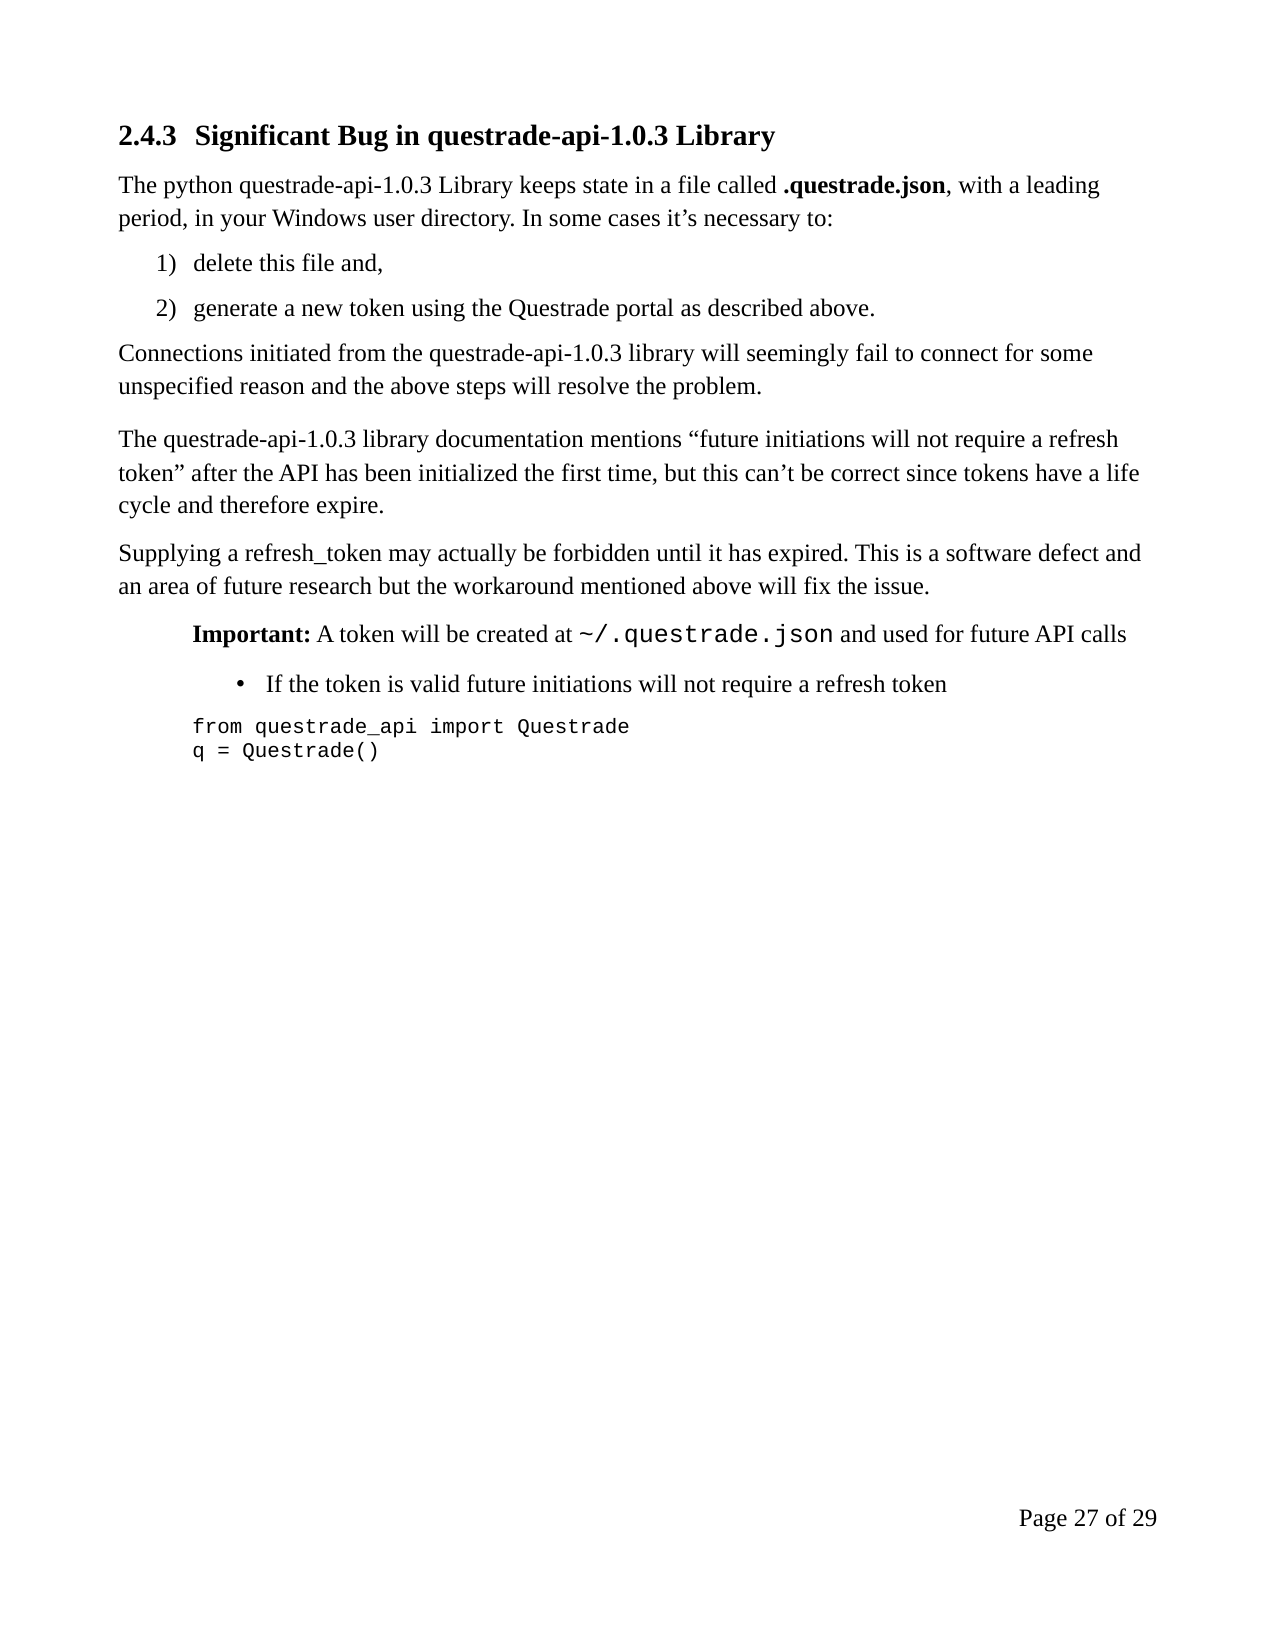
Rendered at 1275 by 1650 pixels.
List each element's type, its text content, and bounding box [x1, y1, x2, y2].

text Connections initiated from the questrade-api-1.0.3 library will seemingly fail to connect for some unspecified reason and the above steps will resolve the problem. [118, 338, 1157, 400]
subtitle 2.4.3 Significant Bug in questrade-api-1.0.3 Library [118, 118, 1157, 152]
list generate a new token using the Questrade portal as described above. [156, 293, 1157, 322]
text Supplying a refresh_token may actually be forbidden until it has expired. This is a software defect and an area of future research but the workaround mentioned above will fix the issue. [118, 538, 1157, 600]
text q = Questrade() [192, 740, 1157, 764]
text The python questrade-api-1.0.3 Library keeps state in a file called .questrade.json, with a leading period, in your Windows user directory. In some cases it’s necessary to: [118, 170, 1157, 232]
text from questrade_api import Questrade [192, 716, 1157, 740]
list delete this file and, [156, 248, 1157, 277]
text The questrade-api-1.0.3 library documentation mentions “future initiations will not require a refresh token” after the API has been initialized the first time, but this can’t be correct since tokens have a life cycle and therefore expire. [118, 424, 1157, 519]
list If the token is valid future initiations will not require a refresh token [236, 669, 1157, 698]
text Important: A token will be created at ~/.questrade.json and used for future API calls [192, 619, 1157, 650]
